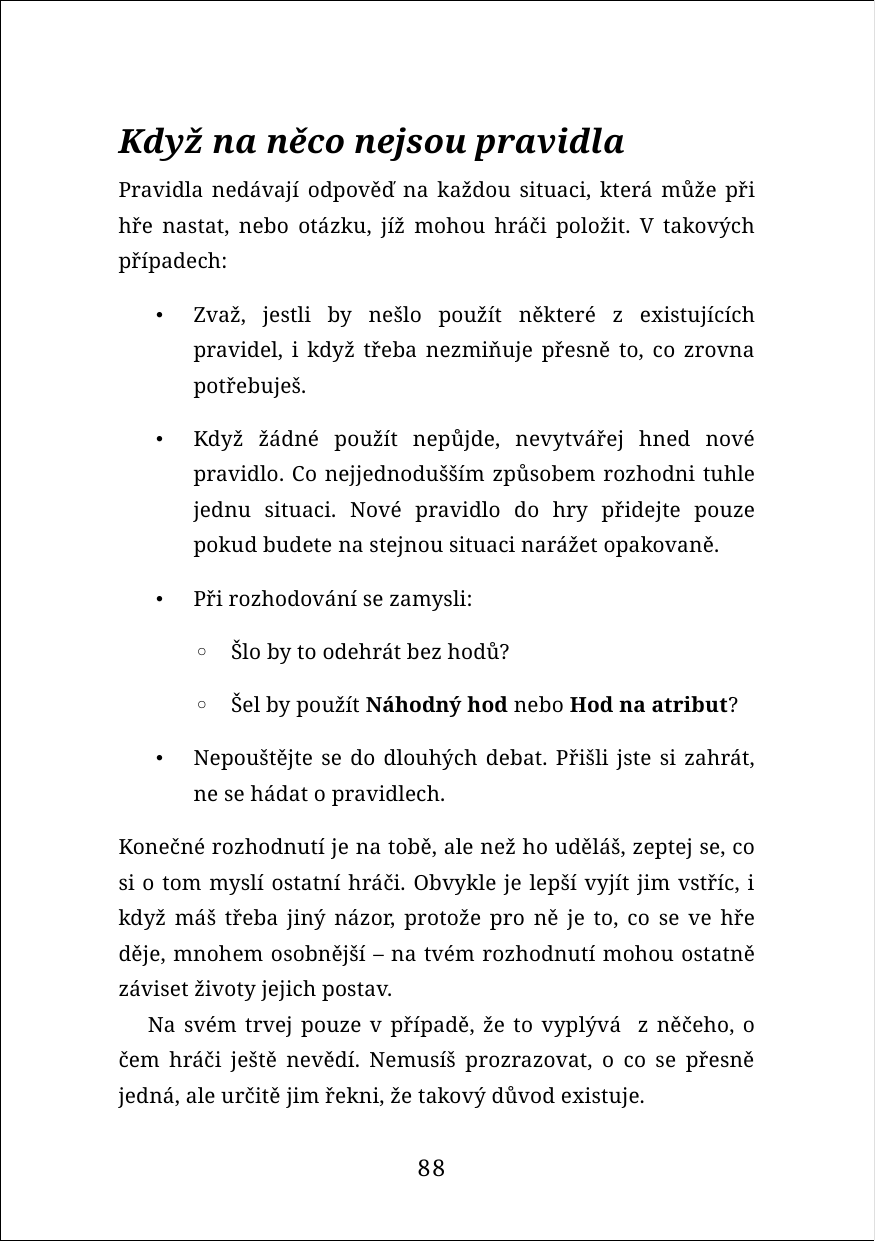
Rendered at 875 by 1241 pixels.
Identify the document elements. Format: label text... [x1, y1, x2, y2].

list Když žádné použít nepůjde, nevytvářej hned nové pravidlo. Co nejjednodušším způsobem rozhodni tuhle jednu situaci. Nové pravidlo do hry přidejte pouze pokud budete na stejnou situaci narážet opakovaně. [156, 424, 756, 559]
list Šel by použít Náhodný hod nebo Hod na atribut? [193, 690, 756, 719]
list Zvaž, jestli by nešlo použít některé z existujících pravidel, i když třeba nezmiňuje přesně to, co zrovna potřebuješ. [156, 300, 756, 399]
text Konečné rozhodnutí je na tobě, ale než ho uděláš, zeptej se, co si o tom myslí ostatní hráči. Obvykle je lepší vyjít jim vstříc, i když máš třeba jiný názor, protože pro ně je to, co se ve hře děje, mnohem osobnější – na tvém rozhodnutí mohou ostatně záviset životy jejich postav. Na svém trvej pouze v případě, že to vyplývá z něčeho, o čem hráči ještě nevědí. Nemusíš prozrazovat, o co se přesně jedná, ale určitě jim řekni, že takový důvod existuje. [118, 832, 756, 1109]
subtitle Když na něco nejsou pravidla [118, 118, 756, 164]
list Při rozhodování se zamysli: [156, 584, 756, 612]
text Pravidla nedávají odpověď na každou situaci, která může při hře nastat, nebo otázku, jíž mohou hráči položit. V takových případech: [118, 175, 756, 275]
list Nepouštějte se do dlouhých debat. Přišli jste si zahrát, ne se hádat o pravidlech. [156, 743, 756, 807]
list Šlo by to odehrát bez hodů? [193, 637, 756, 665]
